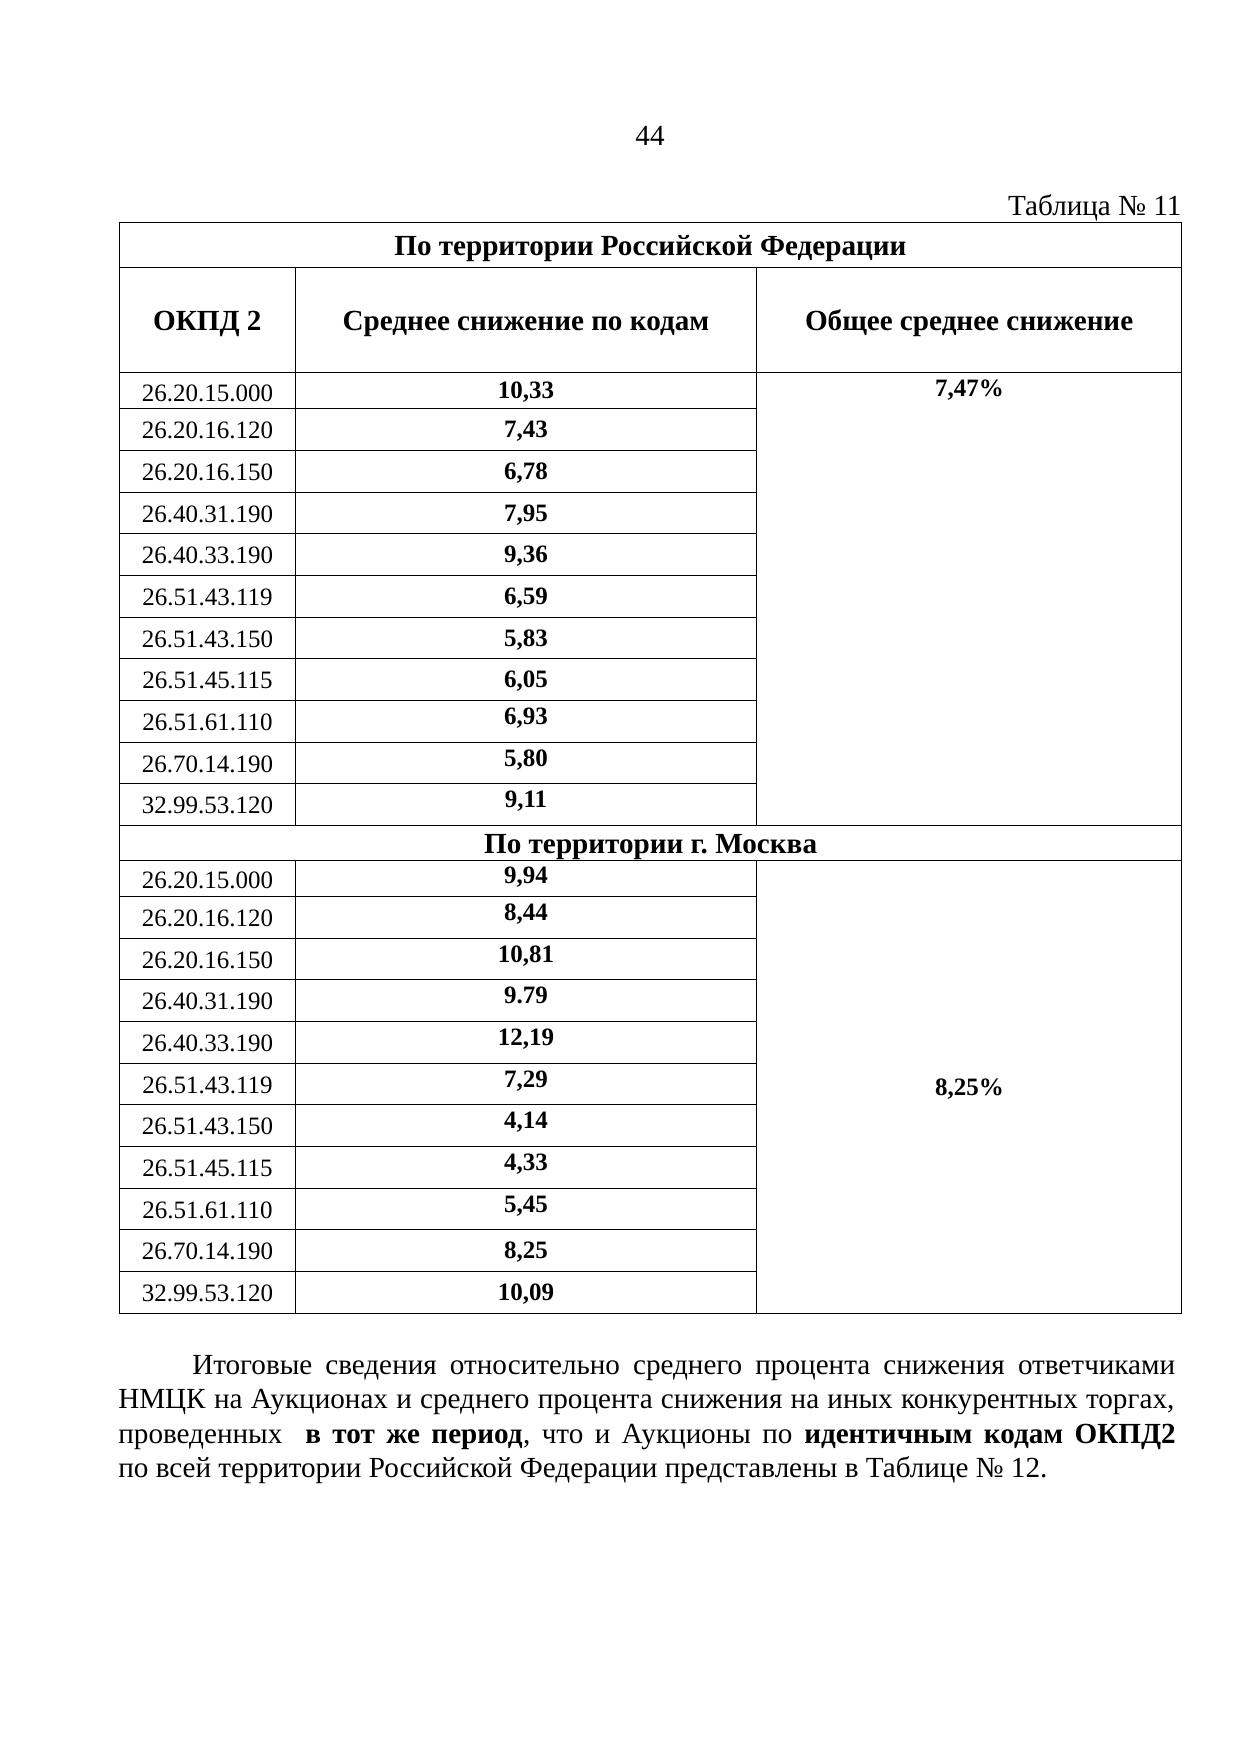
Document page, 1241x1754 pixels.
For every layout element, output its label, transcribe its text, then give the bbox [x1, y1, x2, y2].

table_cell 26.20.16.120 [120, 409, 295, 450]
table_cell По территории г. Москва [120, 826, 1181, 859]
table_cell 26.51.61.110 [120, 1189, 295, 1229]
table_cell 26.20.16.150 [120, 939, 295, 979]
table_cell 26.51.43.119 [120, 1064, 295, 1104]
table_cell 26.70.14.190 [120, 743, 295, 783]
table_cell 10,09 [296, 1272, 756, 1313]
table_cell 26.20.16.120 [120, 897, 295, 938]
table_cell 7,29 [296, 1064, 756, 1104]
table_cell ОКПД 2 [120, 268, 295, 372]
table_cell 7,43 [296, 409, 756, 450]
table_cell 6,78 [296, 451, 756, 492]
table_cell 26.40.31.190 [120, 980, 295, 1021]
table_cell 6,05 [296, 659, 756, 700]
table_cell Среднее снижение по кодам [296, 268, 756, 372]
table_cell 26.51.43.150 [120, 618, 295, 658]
table_cell 9,36 [296, 534, 756, 575]
table_cell 12,19 [296, 1022, 756, 1063]
table_cell 26.51.43.119 [120, 576, 295, 617]
table_cell 26.40.33.190 [120, 534, 295, 575]
table_cell 4,14 [296, 1105, 756, 1146]
table_cell 8,25% [757, 861, 1181, 1313]
table_cell 26.70.14.190 [120, 1230, 295, 1271]
table_cell 32.99.53.120 [120, 1272, 295, 1313]
table_cell 9,94 [296, 861, 756, 896]
table_cell 6,93 [296, 701, 756, 742]
table_cell 7,95 [296, 493, 756, 533]
table_cell 9,79 [296, 980, 756, 1021]
table_cell 8,44 [296, 897, 756, 938]
table_cell 26.51.61.110 [120, 701, 295, 742]
text Таблица № 11 [118, 188, 1181, 222]
table_cell 26.20.15.000 [120, 373, 295, 408]
table_header По территории Российской Федерации [120, 223, 1181, 267]
table_cell 32.99.53.120 [120, 784, 295, 825]
table_cell 8,25 [296, 1230, 756, 1271]
table_cell 6,59 [296, 576, 756, 617]
table_cell 26.40.33.190 [120, 1022, 295, 1063]
table_cell Общее среднее снижение [757, 268, 1181, 372]
table_cell 10,81 [296, 939, 756, 979]
table_cell 26.51.45.115 [120, 659, 295, 700]
table_cell 9,11 [296, 784, 756, 825]
table_cell 4,33 [296, 1147, 756, 1188]
table_cell 5,83 [296, 618, 756, 658]
text Итоговые сведения относительно среднего процента снижения ответчиками НМЦК на Аукционах и среднего процента снижения на иных конкурентных торгах, проведенных в тот же период, что и Аукционы по идентичным кодам ОКПД2 по всей территории Российской Федерации представлены в Таблице № 12. [118, 1347, 1176, 1484]
table_cell 26.20.16.150 [120, 451, 295, 492]
table_cell 7,47% [757, 373, 1181, 825]
table_cell 26.51.43.150 [120, 1105, 295, 1146]
table_cell 5,45 [296, 1189, 756, 1229]
table_cell 26.51.45.115 [120, 1147, 295, 1188]
table_cell 26.40.31.190 [120, 493, 295, 533]
table_cell 26.20.15.000 [120, 861, 295, 896]
table_cell 5,80 [296, 743, 756, 783]
table_cell 10,33 [296, 373, 756, 408]
